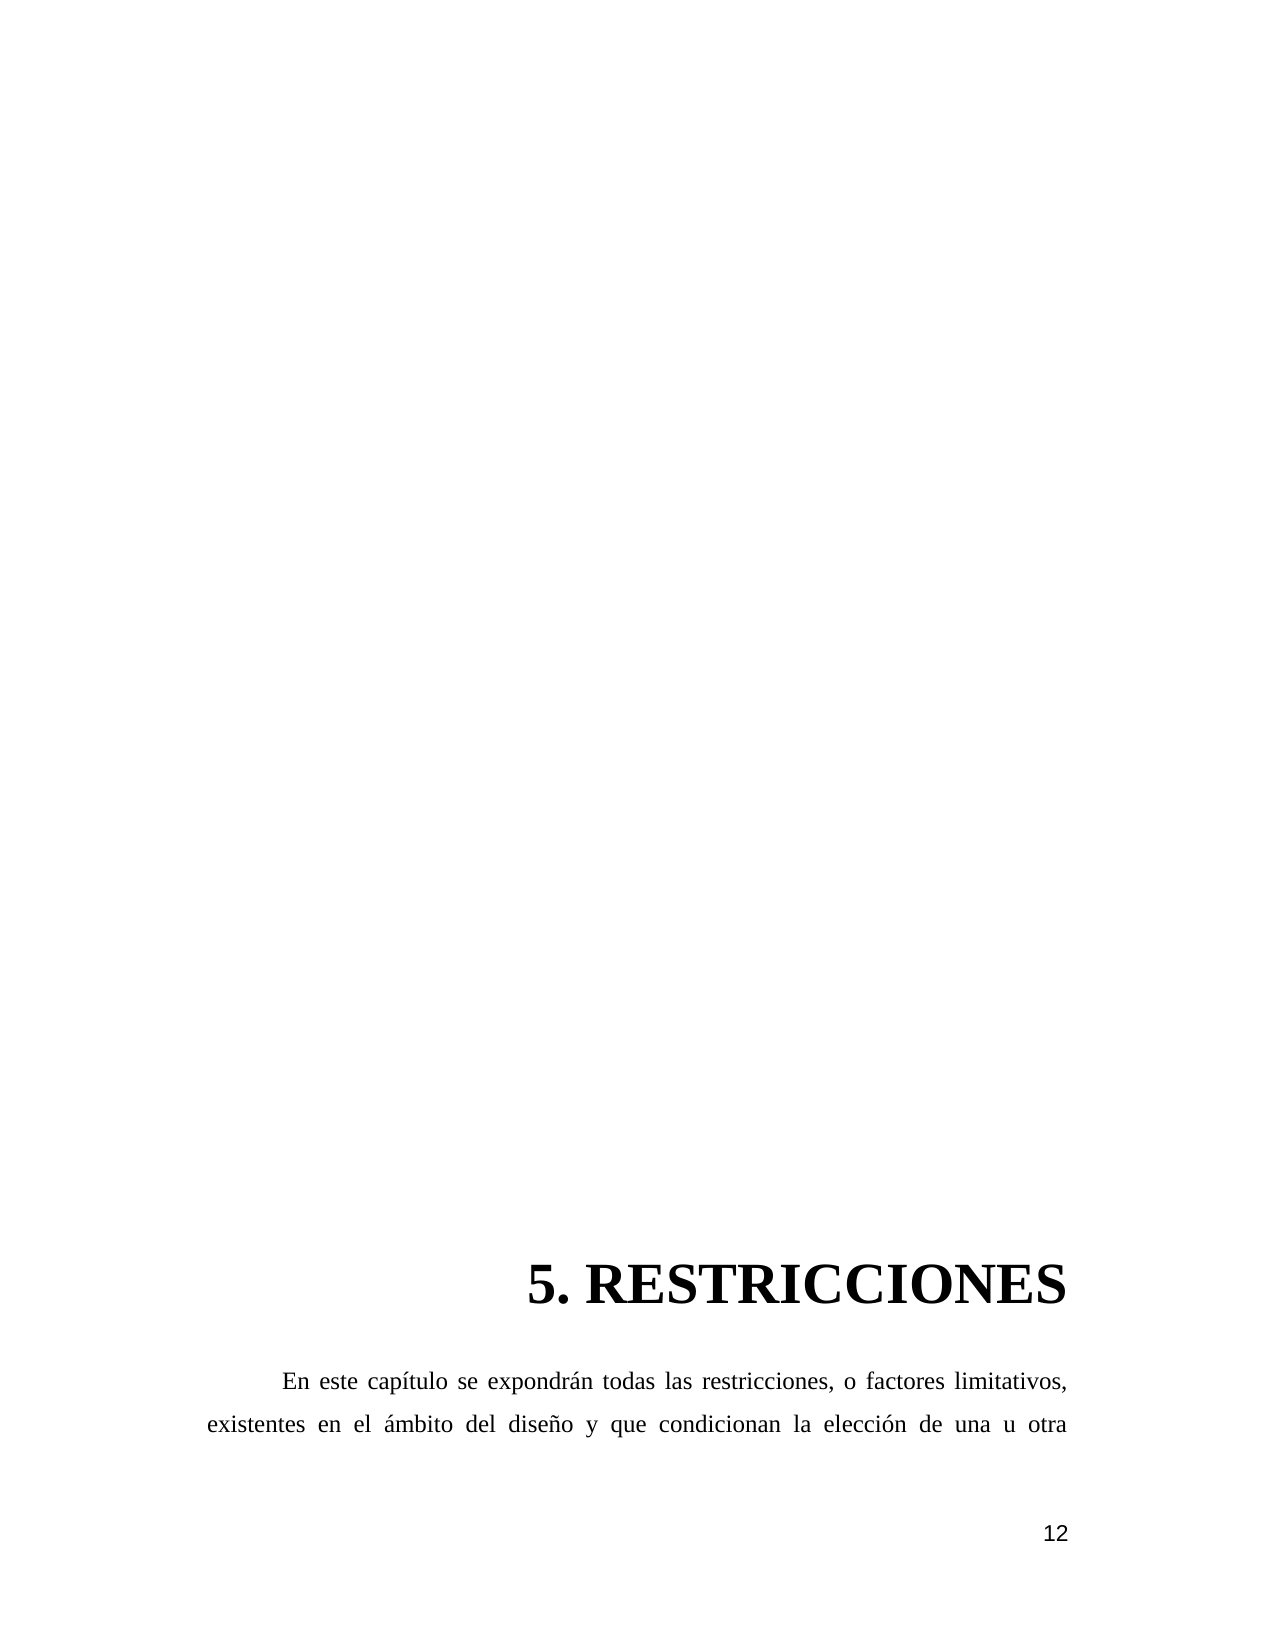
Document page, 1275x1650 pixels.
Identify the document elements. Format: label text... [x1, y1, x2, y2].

text En este capítulo se expondrán todas las restricciones, o factores limitativos, existentes en el ámbito del diseño y que condicionan la elección de una u otra [207, 1366, 1068, 1438]
text 5. RESTRICCIONES [207, 1249, 1068, 1316]
